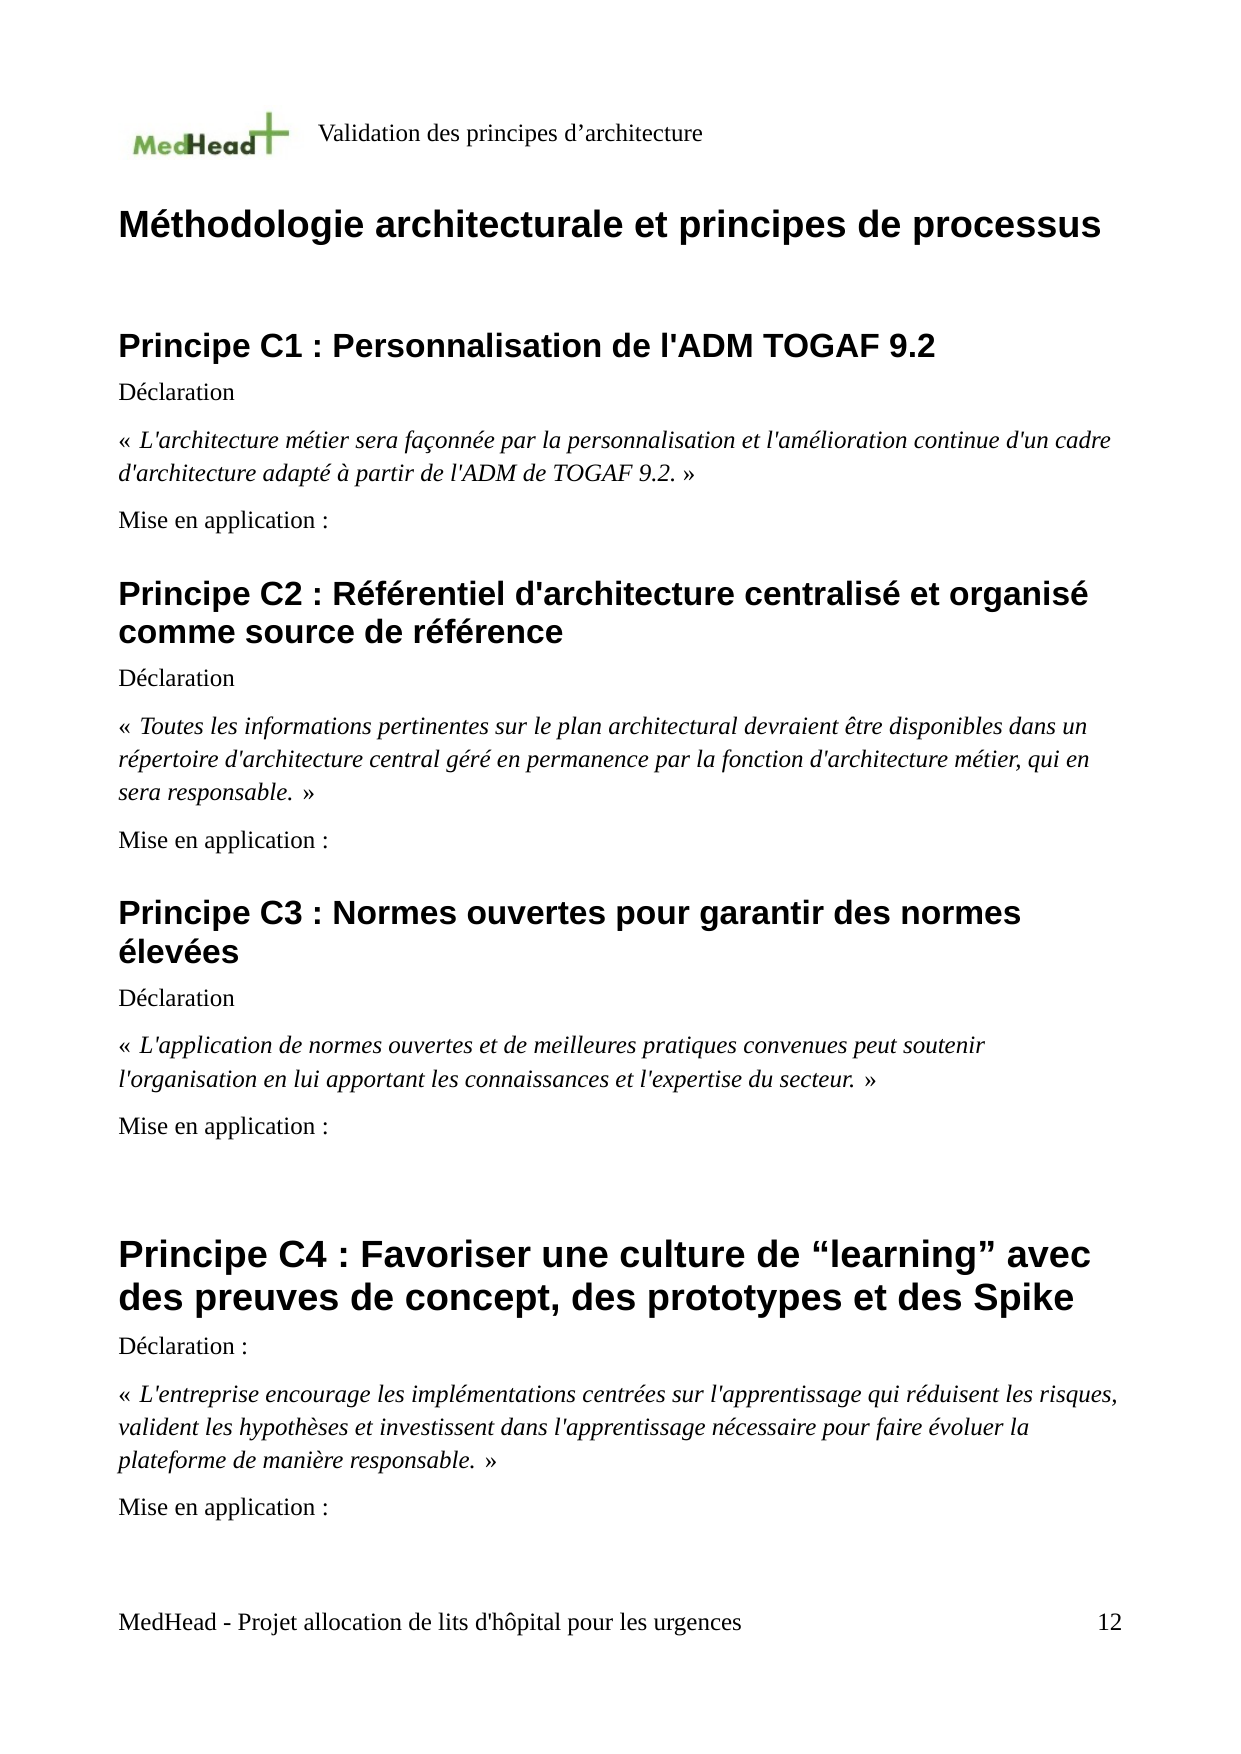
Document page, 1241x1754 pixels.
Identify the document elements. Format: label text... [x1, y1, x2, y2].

text Déclaration [118, 663, 1122, 692]
text « L'entreprise encourage les implémentations centrées sur l'apprentissage qui réduisent les risques, valident les hypothèses et investissent dans l'apprentissage nécessaire pour faire évoluer la plateforme de manière responsable. » [118, 1379, 1122, 1474]
text Déclaration [118, 983, 1122, 1012]
subtitle Principe C2 : Référentiel d'architecture centralisé et organisé comme source de référence [118, 574, 1122, 651]
text « L'architecture métier sera façonnée par la personnalisation et l'amélioration continue d'un cadre d'architecture adapté à partir de l'ADM de TOGAF 9.2. » [118, 425, 1122, 486]
subtitle Méthodologie architecturale et principes de processus [118, 201, 1122, 245]
subtitle Principe C1 : Personnalisation de l'ADM TOGAF 9.2 [118, 326, 1122, 364]
text « Toutes les informations pertinentes sur le plan architectural devraient être disponibles dans un répertoire d'architecture central géré en permanence par la fonction d'architecture métier, qui en sera responsable. » [118, 711, 1122, 806]
text Mise en application : [118, 505, 1122, 534]
text Déclaration : [118, 1331, 1122, 1360]
text Déclaration [118, 377, 1122, 406]
text Mise en application : [118, 1492, 1122, 1521]
text « L'application de normes ouvertes et de meilleures pratiques convenues peut soutenir l'organisation en lui apportant les connaissances et l'expertise du secteur. » [118, 1031, 1122, 1092]
text Mise en application : [118, 825, 1122, 853]
subtitle Principe C4 : Favoriser une culture de “learning” avec des preuves de concept, des prototypes et des Spike [118, 1231, 1122, 1319]
subtitle Principe C3 : Normes ouvertes pour garantir des normes élevées [118, 893, 1122, 971]
text Mise en application : [118, 1111, 1122, 1140]
picture [118, 105, 305, 160]
